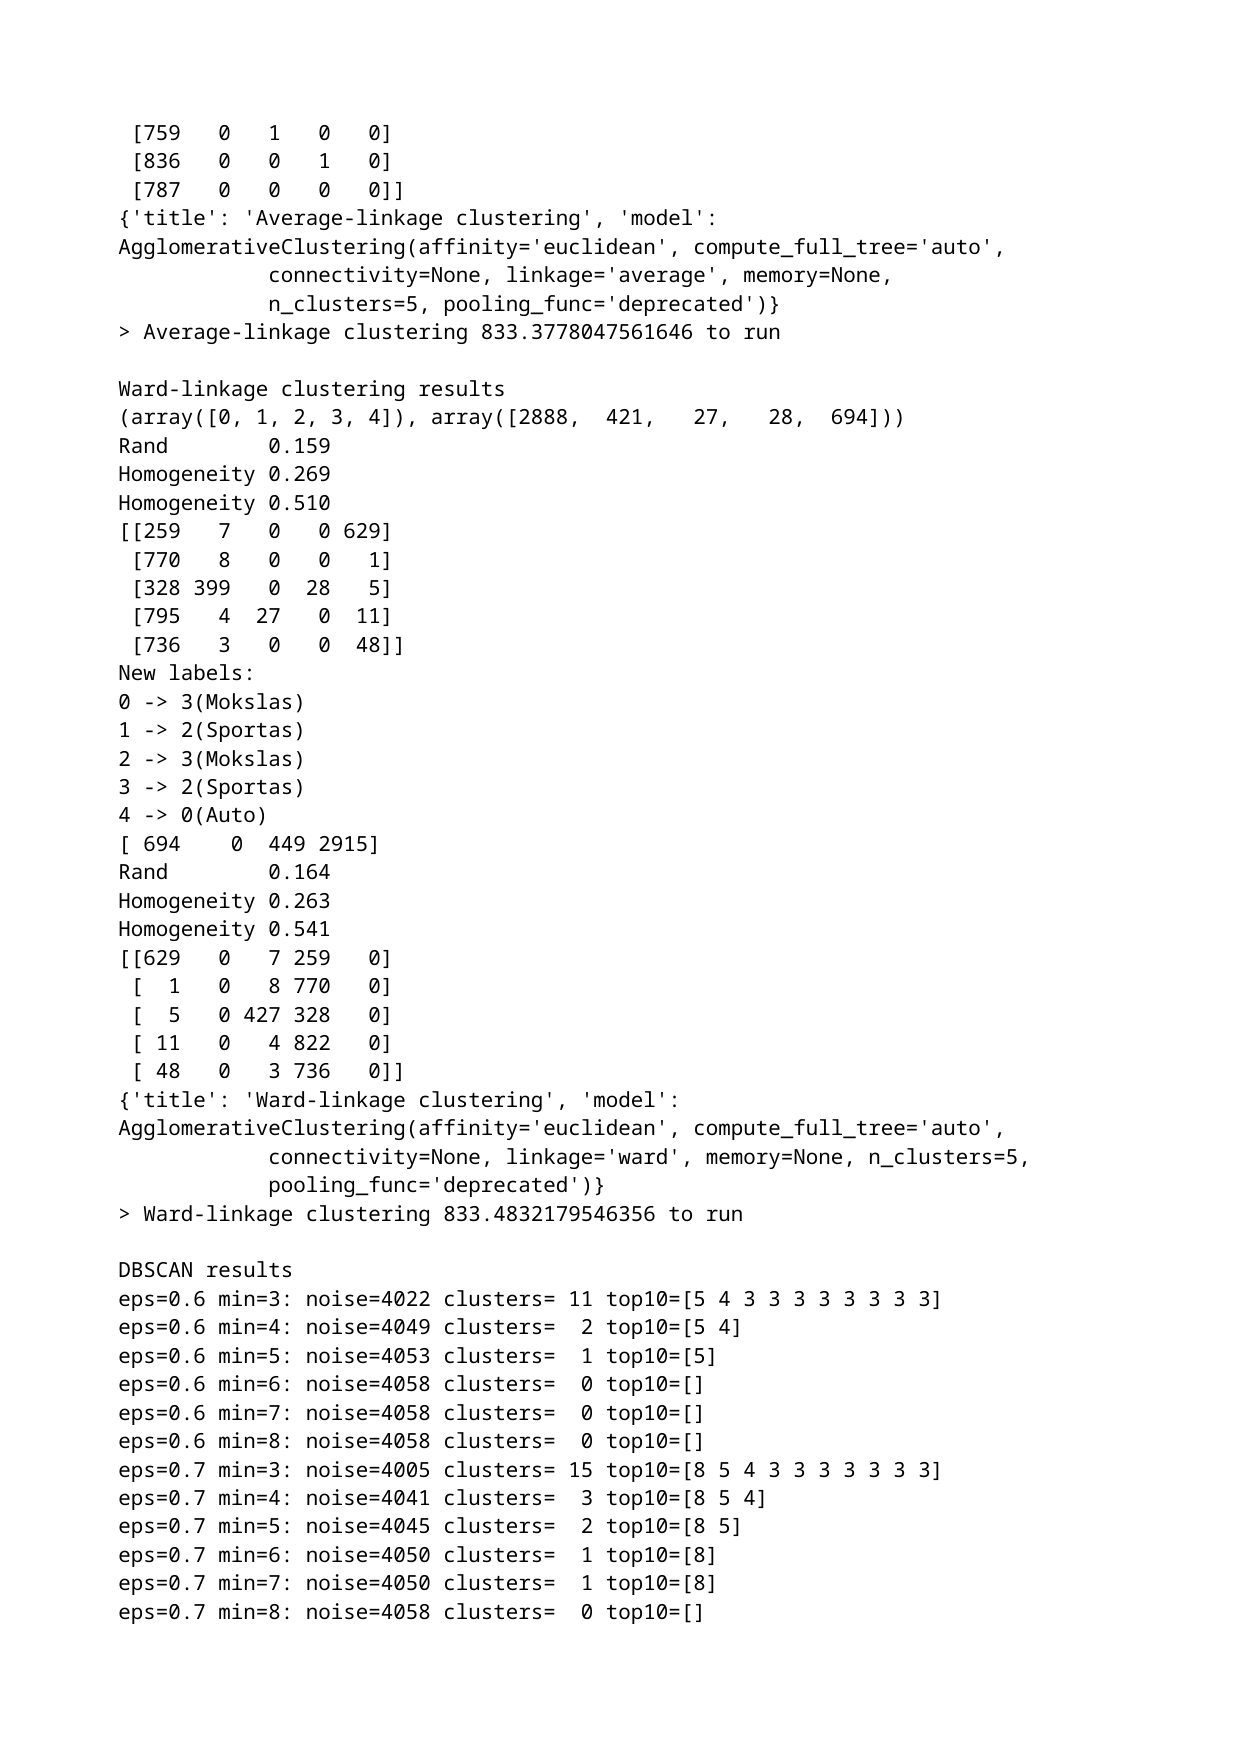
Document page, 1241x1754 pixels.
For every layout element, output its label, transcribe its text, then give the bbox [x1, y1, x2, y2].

text eps=0.7 min=6: noise=4050 clusters= 1 top10=[8] [118, 1540, 1122, 1568]
text New labels: [118, 658, 1122, 687]
text eps=0.6 min=6: noise=4058 clusters= 0 top10=[] [118, 1369, 1122, 1398]
text [[629 0 7 259 0] [118, 943, 1122, 971]
text eps=0.6 min=8: noise=4058 clusters= 0 top10=[] [118, 1426, 1122, 1455]
text [736 3 0 0 48]] [118, 630, 1122, 658]
text pooling_func='deprecated')} [118, 1170, 1122, 1199]
text Homogeneity 0.269 [118, 459, 1122, 488]
text eps=0.7 min=7: noise=4050 clusters= 1 top10=[8] [118, 1568, 1122, 1597]
text [795 4 27 0 11] [118, 602, 1122, 630]
text [ 5 0 427 328 0] [118, 1000, 1122, 1028]
text eps=0.6 min=3: noise=4022 clusters= 11 top10=[5 4 3 3 3 3 3 3 3 3] [118, 1284, 1122, 1312]
text n_clusters=5, pooling_func='deprecated')} [118, 289, 1122, 317]
text > Average-linkage clustering 833.3778047561646 to run [118, 317, 1122, 346]
text 1 -> 2(Sportas) [118, 715, 1122, 744]
text {'title': 'Ward-linkage clustering', 'model': AgglomerativeClustering(affinity='euclidean', compute_full_tree='auto', [118, 1085, 1122, 1142]
text eps=0.6 min=7: noise=4058 clusters= 0 top10=[] [118, 1398, 1122, 1426]
text Rand 0.159 [118, 431, 1122, 459]
text eps=0.7 min=4: noise=4041 clusters= 3 top10=[8 5 4] [118, 1483, 1122, 1512]
text connectivity=None, linkage='ward', memory=None, n_clusters=5, [118, 1142, 1122, 1170]
text eps=0.7 min=5: noise=4045 clusters= 2 top10=[8 5] [118, 1512, 1122, 1540]
text [759 0 1 0 0] [118, 118, 1122, 147]
text [ 48 0 3 736 0]] [118, 1057, 1122, 1085]
text eps=0.7 min=8: noise=4058 clusters= 0 top10=[] [118, 1597, 1122, 1625]
text eps=0.6 min=4: noise=4049 clusters= 2 top10=[5 4] [118, 1312, 1122, 1341]
text 0 -> 3(Mokslas) [118, 687, 1122, 715]
text (array([0, 1, 2, 3, 4]), array([2888, 421, 27, 28, 694])) [118, 402, 1122, 431]
text [ 694 0 449 2915] [118, 829, 1122, 857]
text 2 -> 3(Mokslas) [118, 744, 1122, 772]
text {'title': 'Average-linkage clustering', 'model': AgglomerativeClustering(affinity='euclidean', compute_full_tree='auto', [118, 203, 1122, 260]
text > Ward-linkage clustering 833.4832179546356 to run [118, 1199, 1122, 1227]
text 4 -> 0(Auto) [118, 801, 1122, 829]
text [[259 7 0 0 629] [118, 516, 1122, 545]
text [ 1 0 8 770 0] [118, 971, 1122, 1000]
text Ward-linkage clustering results [118, 374, 1122, 402]
text [787 0 0 0 0]] [118, 175, 1122, 203]
text eps=0.7 min=3: noise=4005 clusters= 15 top10=[8 5 4 3 3 3 3 3 3 3] [118, 1455, 1122, 1483]
text Homogeneity 0.541 [118, 914, 1122, 943]
text eps=0.6 min=5: noise=4053 clusters= 1 top10=[5] [118, 1341, 1122, 1369]
text connectivity=None, linkage='average', memory=None, [118, 260, 1122, 289]
text [836 0 0 1 0] [118, 147, 1122, 175]
text [ 11 0 4 822 0] [118, 1028, 1122, 1057]
text 3 -> 2(Sportas) [118, 772, 1122, 801]
text Rand 0.164 [118, 857, 1122, 886]
text DBSCAN results [118, 1256, 1122, 1284]
text Homogeneity 0.263 [118, 886, 1122, 914]
text [328 399 0 28 5] [118, 573, 1122, 602]
text [770 8 0 0 1] [118, 545, 1122, 573]
text Homogeneity 0.510 [118, 488, 1122, 516]
